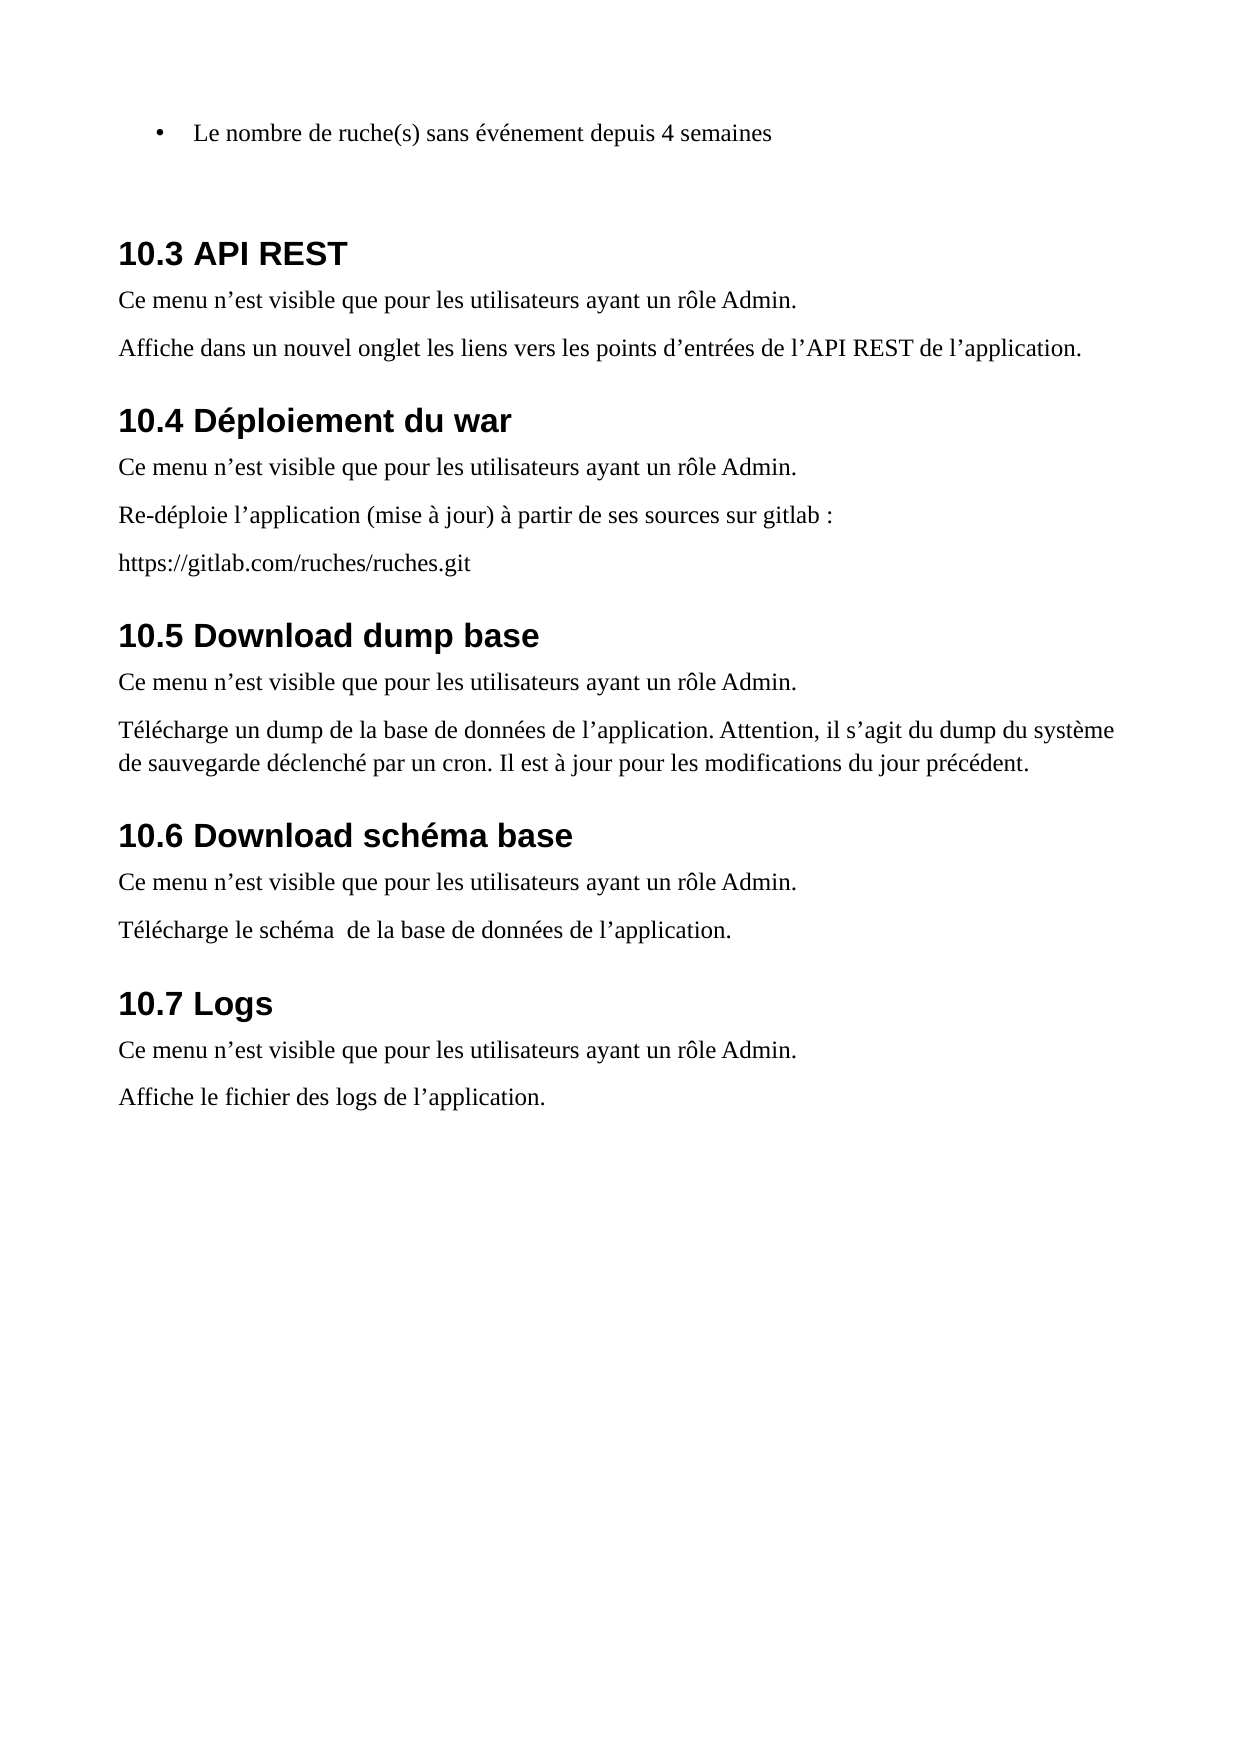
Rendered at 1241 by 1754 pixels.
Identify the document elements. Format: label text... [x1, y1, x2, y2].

text Télécharge le schéma de la base de données de l’application. [118, 915, 1122, 944]
text Télécharge un dump de la base de données de l’application. Attention, il s’agit du dump du système de sauvegarde déclenché par un cron. Il est à jour pour les modifications du jour précédent. [118, 715, 1122, 777]
subtitle Déploiement du war [118, 401, 1122, 440]
text Re-déploie l’application (mise à jour) à partir de ses sources sur gitlab : [118, 500, 1122, 529]
text Affiche dans un nouvel onglet les liens vers les points d’entrées de l’API REST de l’application. [118, 333, 1122, 362]
subtitle API REST [118, 234, 1122, 273]
text Ce menu n’est visible que pour les utilisateurs ayant un rôle Admin. [118, 452, 1122, 481]
text Ce menu n’est visible que pour les utilisateurs ayant un rôle Admin. [118, 285, 1122, 314]
list Le nombre de ruche(s) sans événement depuis 4 semaines [156, 118, 1122, 147]
text Ce menu n’est visible que pour les utilisateurs ayant un rôle Admin. [118, 867, 1122, 896]
subtitle Download dump base [118, 616, 1122, 655]
text Ce menu n’est visible que pour les utilisateurs ayant un rôle Admin. [118, 667, 1122, 696]
text https://gitlab.com/ruches/ruches.git [118, 548, 1122, 576]
subtitle Download schéma base [118, 816, 1122, 855]
text Ce menu n’est visible que pour les utilisateurs ayant un rôle Admin. [118, 1035, 1122, 1063]
text Affiche le fichier des logs de l’application. [118, 1082, 1122, 1111]
subtitle Logs [118, 983, 1122, 1022]
